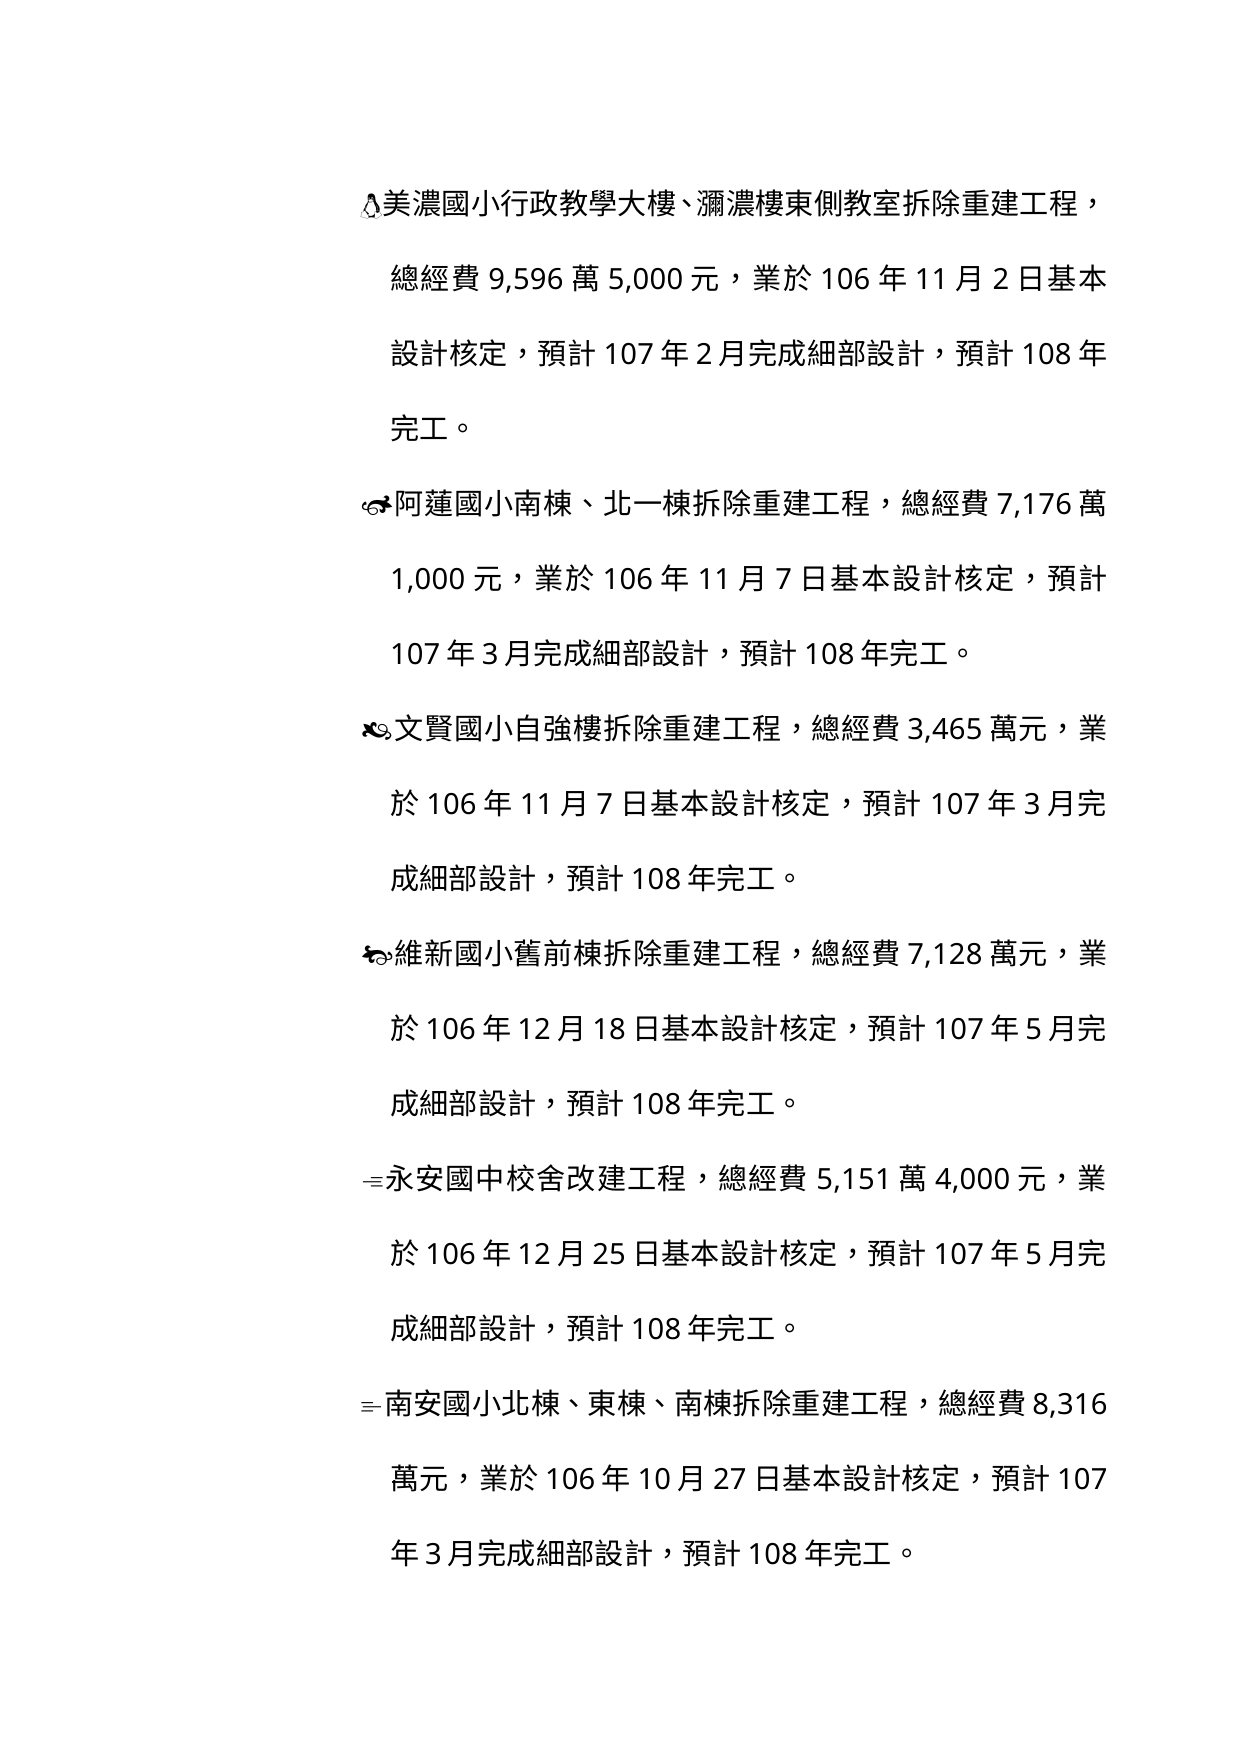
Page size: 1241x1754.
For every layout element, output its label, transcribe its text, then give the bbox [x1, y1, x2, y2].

text 維新國小舊前棟拆除重建工程，總經費7,128萬元，業於106年12月18日基本設計核定，預計107年5月完成細部設計，預計108年完工。 [360, 914, 1107, 1139]
text 文賢國小自強樓拆除重建工程，總經費3,465萬元，業於106年11月7日基本設計核定，預計107年3月完成細部設計，預計108年完工。 [360, 689, 1107, 914]
text 南安國小北棟、東棟、南棟拆除重建工程，總經費8,316萬元，業於106年10月27日基本設計核定，預計107年3月完成細部設計，預計108年完工。 [360, 1364, 1107, 1589]
text 阿蓮國小南棟、北一棟拆除重建工程，總經費7,176萬1,000元，業於106年11月7日基本設計核定，預計107年3月完成細部設計，預計108年完工。 [360, 464, 1107, 689]
text 美濃國小行政教學大樓、瀰濃樓東側教室拆除重建工程，總經費9,596萬5,000元，業於106年11月2日基本設計核定，預計107年2月完成細部設計，預計108年完工。 [360, 164, 1107, 464]
text 永安國中校舍改建工程，總經費5,151萬4,000元，業於106年12月25日基本設計核定，預計107年5月完成細部設計，預計108年完工。 [360, 1139, 1107, 1364]
